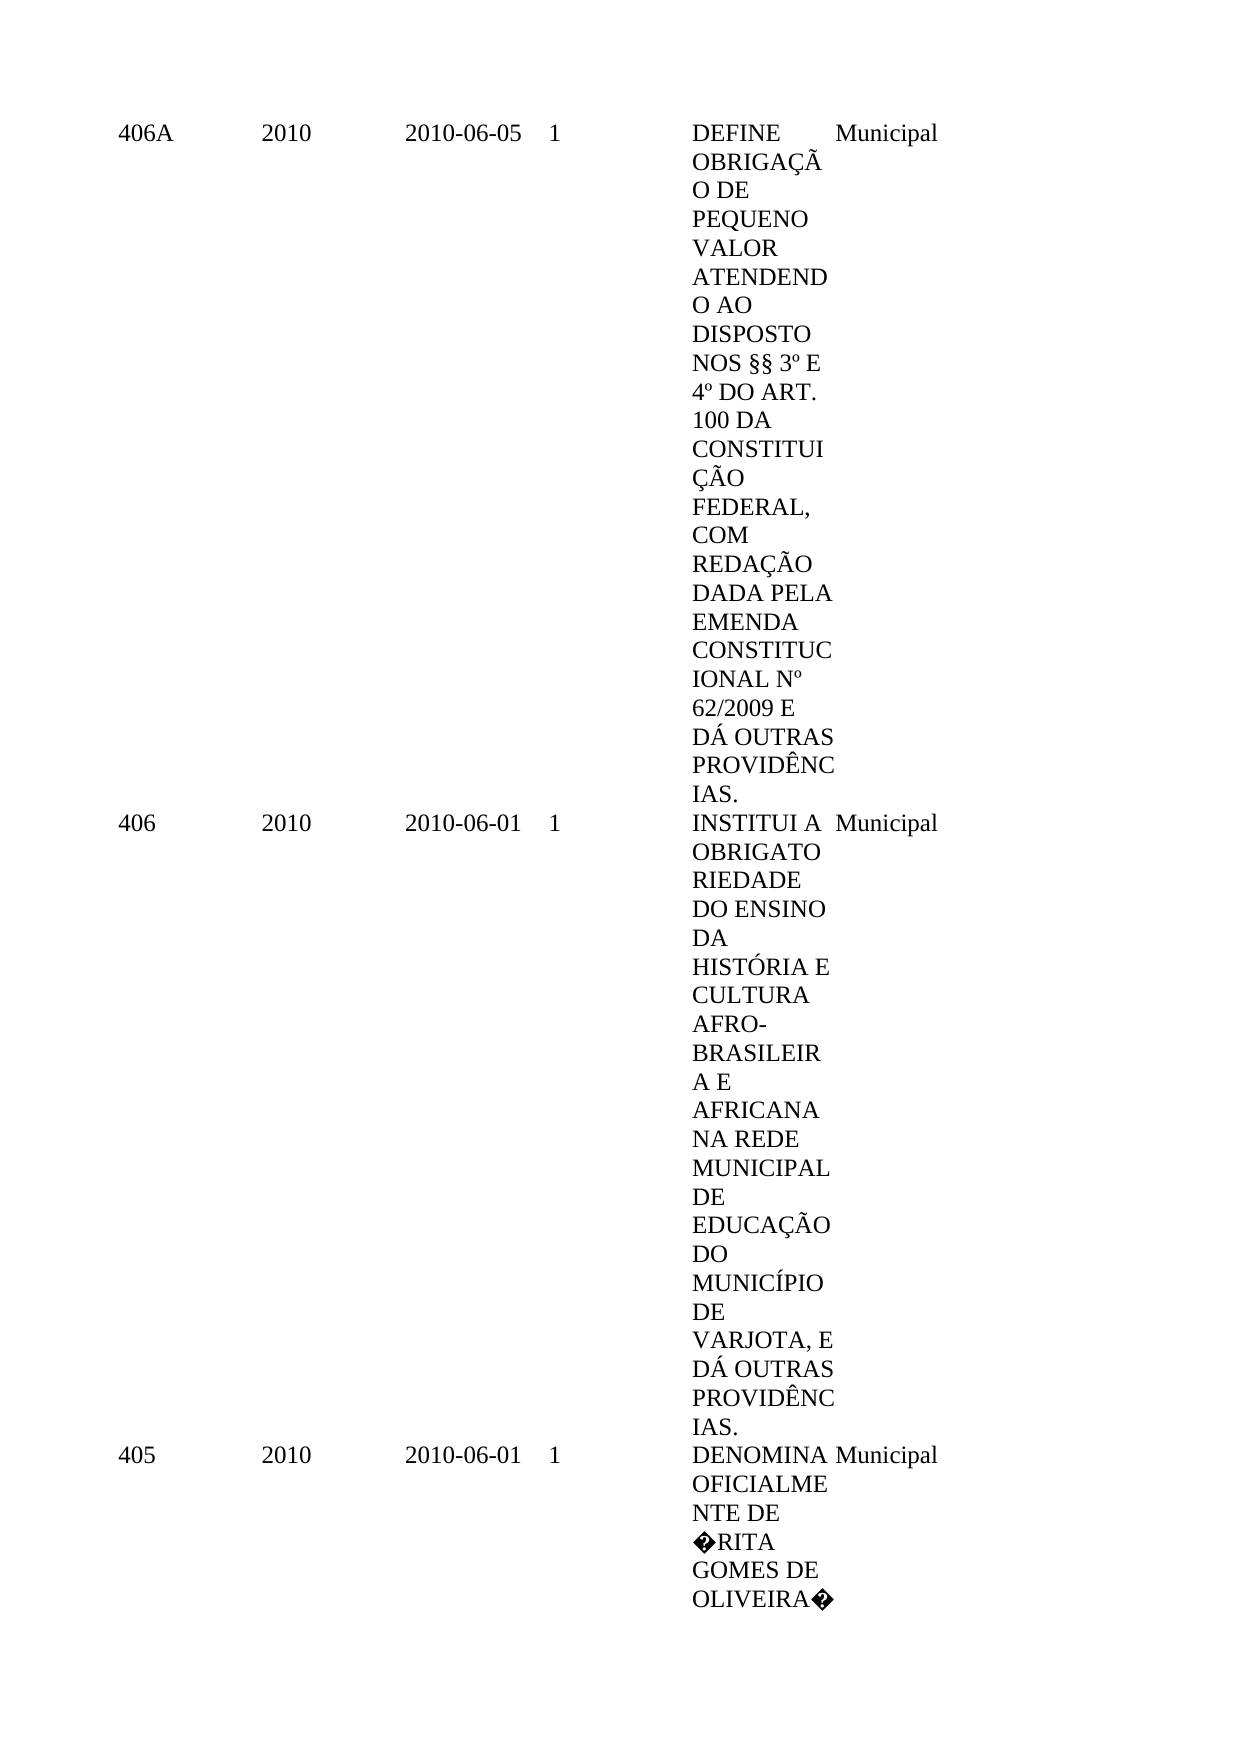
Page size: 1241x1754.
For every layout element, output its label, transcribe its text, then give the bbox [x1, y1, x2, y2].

table_cell Municipal [835, 118, 979, 808]
table_cell [979, 118, 1122, 808]
table_cell 1 [548, 808, 692, 1441]
table_cell [979, 1441, 1122, 1613]
table_cell 2010 [261, 118, 405, 808]
table_cell 406 [118, 808, 261, 1441]
table_cell DEFINE OBRIGAÇÃO DE PEQUENO VALOR ATENDENDO AO DISPOSTO NOS §§ 3º E 4º DO ART. 100 DA CONSTITUIÇÃO FEDERAL, COM REDAÇÃO DADA PELA EMENDA CONSTITUCIONAL Nº 62/2009 E DÁ OUTRAS PROVIDÊNCIAS. [692, 118, 835, 808]
table_cell 1 [548, 118, 692, 808]
table_cell 406A [118, 118, 261, 808]
table_cell 405 [118, 1441, 261, 1613]
table_cell 2010 [261, 808, 405, 1441]
table_cell 1 [548, 1441, 692, 1613]
table_cell 2010 [261, 1441, 405, 1613]
table_cell 2010-06-05 [405, 118, 548, 808]
table_cell Municipal [835, 808, 979, 1441]
table_cell DENOMINA OFICIALMENTE DE �RITA GOMES DE OLIVEIRA� [692, 1441, 835, 1613]
table_cell 2010-06-01 [405, 808, 548, 1441]
table_cell INSTITUI A OBRIGATORIEDADE DO ENSINO DA HISTÓRIA E CULTURA AFRO-BRASILEIRA E AFRICANA NA REDE MUNICIPAL DE EDUCAÇÃO DO MUNICÍPIO DE VARJOTA, E DÁ OUTRAS PROVIDÊNCIAS. [692, 808, 835, 1441]
table_cell Municipal [835, 1441, 979, 1613]
table_cell [979, 808, 1122, 1441]
table_cell 2010-06-01 [405, 1441, 548, 1613]
